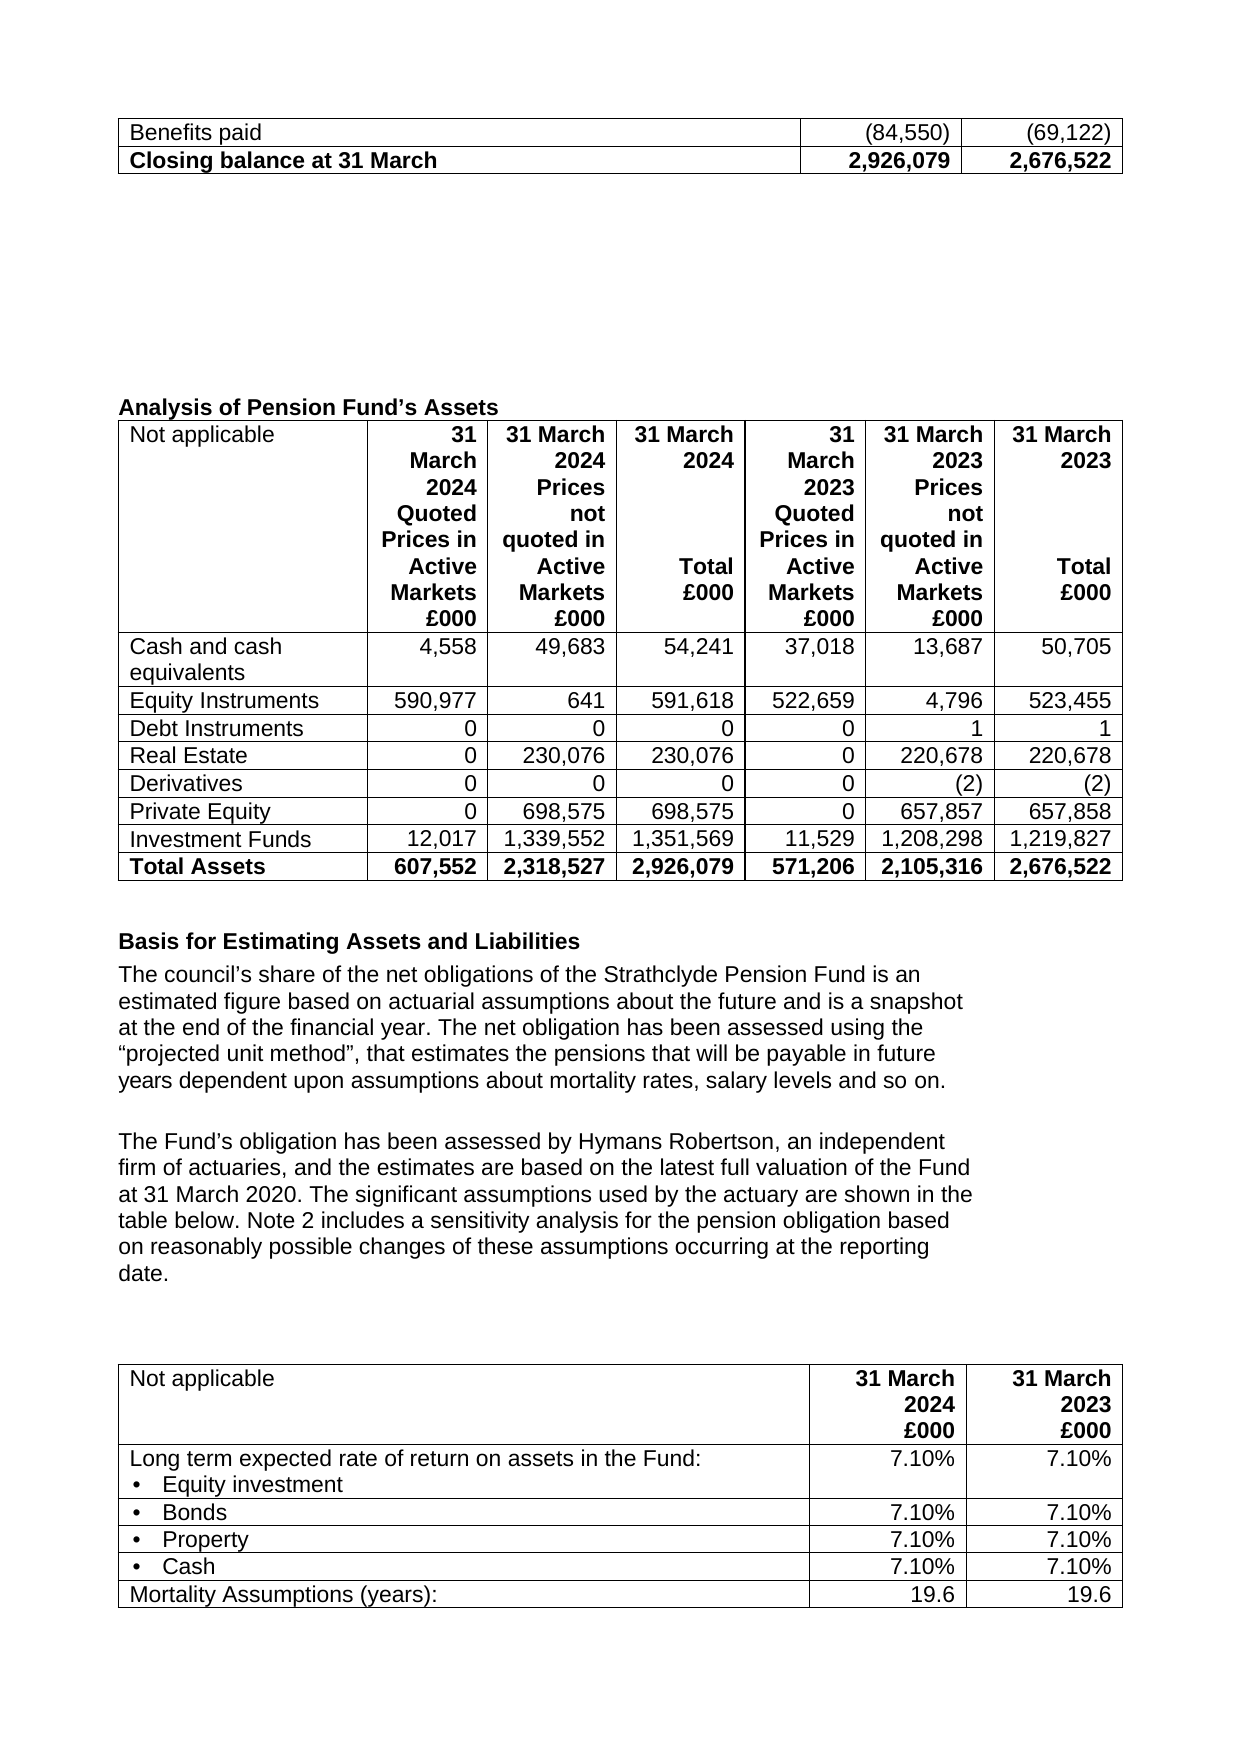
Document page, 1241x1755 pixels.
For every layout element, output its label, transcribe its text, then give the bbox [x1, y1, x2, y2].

table_cell 50,705 [995, 633, 1122, 686]
table_cell 4,796 [866, 687, 994, 713]
table_header 31 March 2023 Prices not quoted in Active Markets £000 [866, 421, 994, 632]
table_cell 1,339,552 [488, 825, 616, 852]
table_cell 7.10% [810, 1499, 966, 1525]
table_cell Derivatives [119, 770, 367, 797]
table_header 31 March 2024 Prices not quoted in Active Markets £000 [488, 421, 616, 632]
subtitle Basis for Estimating Assets and Liabilities [118, 928, 1122, 954]
table_cell 1 [995, 715, 1122, 741]
table_cell Mortality Assumptions (years): Men [119, 1581, 809, 1607]
table_cell (2) [995, 770, 1122, 797]
table_cell Cash and cash equivalents [119, 633, 367, 686]
table_cell 590,977 [368, 687, 487, 713]
table_cell 2,318,527 [488, 853, 616, 880]
table_cell 2,105,316 [866, 853, 994, 880]
table_cell 0 [368, 798, 487, 824]
table_cell 0 [746, 770, 865, 797]
table_cell 1 [866, 715, 994, 741]
table_cell 230,076 [617, 742, 744, 769]
table_cell 54,241 [617, 633, 744, 686]
table_cell 0 [617, 770, 744, 797]
table_header 31 March 2024 Total £000 [617, 421, 744, 632]
table_cell 7.10% [967, 1445, 1122, 1497]
table_header Not applicable [119, 421, 367, 632]
table_cell 7.10% [810, 1445, 966, 1497]
table_cell 2,676,522 [995, 853, 1122, 880]
table_cell 0 [746, 715, 865, 741]
table_header 31 March 2023 Quoted Prices in Active Markets £000 [746, 421, 865, 632]
table_cell Equity Instruments [119, 687, 367, 713]
table_cell 0 [368, 770, 487, 797]
table_cell 698,575 [488, 798, 616, 824]
table_cell 4,558 [368, 633, 487, 686]
table_cell 591,618 [617, 687, 744, 713]
table_cell 230,076 [488, 742, 616, 769]
table_cell 523,455 [995, 687, 1122, 713]
text The council’s share of the net obligations of the Strathclyde Pension Fund is an estimated figure based on actuarial assumptions about the future and is a snapshot at the end of the financial year. The net obligation has been assessed using the “projected unit method”, that estimates the pensions that will be payable in future years dependent upon assumptions about mortality rates, salary levels and so on. [118, 961, 967, 1093]
table_cell 1,351,569 [617, 825, 744, 852]
table_cell 19.6 [810, 1581, 966, 1607]
table_cell 0 [488, 770, 616, 797]
table_cell 2,926,079 [801, 147, 961, 173]
table_cell Closing balance at 31 March [119, 147, 800, 173]
table_cell Total Assets [119, 853, 367, 880]
table_cell 0 [368, 742, 487, 769]
table_cell Debt Instruments [119, 715, 367, 741]
table_cell 0 [368, 715, 487, 741]
table_cell 0 [746, 798, 865, 824]
table_cell (84,550) [801, 119, 961, 146]
table_cell Cash [119, 1553, 809, 1580]
table_cell 2,926,079 [617, 853, 744, 880]
table_cell 1,208,298 [866, 825, 994, 852]
table_cell 11,529 [746, 825, 865, 852]
table_cell 0 [617, 715, 744, 741]
table_cell 1,219,827 [995, 825, 1122, 852]
table_cell Real Estate [119, 742, 367, 769]
table_cell Long term expected rate of return on assets in the Fund: Equity investment [119, 1445, 809, 1497]
table_cell 2,676,522 [962, 147, 1122, 173]
text The Fund’s obligation has been assessed by Hymans Robertson, an independent firm of actuaries, and the estimates are based on the latest full valuation of the Fund at 31 March 2020. The significant assumptions used by the actuary are shown in the table below. Note 2 includes a sensitivity analysis for the pension obligation based on reasonably possible changes of these assumptions occurring at the reporting date. [118, 1128, 977, 1286]
table_cell 37,018 [746, 633, 865, 686]
table_cell 641 [488, 687, 616, 713]
table_cell 607,552 [368, 853, 487, 880]
table_cell 7.10% [967, 1499, 1122, 1525]
table_cell 220,678 [995, 742, 1122, 769]
table_cell (69,122) [962, 119, 1122, 146]
table_cell 0 [488, 715, 616, 741]
table_cell 7.10% [810, 1526, 966, 1552]
table_header 31 March 2023 Total £000 [995, 421, 1122, 632]
table_cell Bonds [119, 1499, 809, 1525]
table_cell 13,687 [866, 633, 994, 686]
table_cell 698,575 [617, 798, 744, 824]
table_header 31 March 2024 Quoted Prices in Active Markets £000 [368, 421, 487, 632]
table_cell 220,678 [866, 742, 994, 769]
table_cell (2) [866, 770, 994, 797]
table_cell 7.10% [967, 1526, 1122, 1552]
table_cell 0 [746, 742, 865, 769]
table_header 31 March 2024 £000 [810, 1365, 966, 1444]
table_cell Investment Funds [119, 825, 367, 852]
table_cell 19.6 [967, 1581, 1122, 1607]
table_cell 7.10% [967, 1553, 1122, 1580]
table_header 31 March 2023 £000 [967, 1365, 1122, 1444]
table_cell Benefits paid [119, 119, 800, 146]
table_header Not applicable [119, 1365, 809, 1444]
table_cell 657,857 [866, 798, 994, 824]
subtitle Analysis of Pension Fund’s Assets [118, 393, 1122, 420]
table_cell 522,659 [746, 687, 865, 713]
table_cell 49,683 [488, 633, 616, 686]
table_cell Private Equity [119, 798, 367, 824]
table_cell 7.10% [810, 1553, 966, 1580]
table_cell 571,206 [746, 853, 865, 880]
table_cell 12,017 [368, 825, 487, 852]
table_cell 657,858 [995, 798, 1122, 824]
table_cell Property [119, 1526, 809, 1552]
